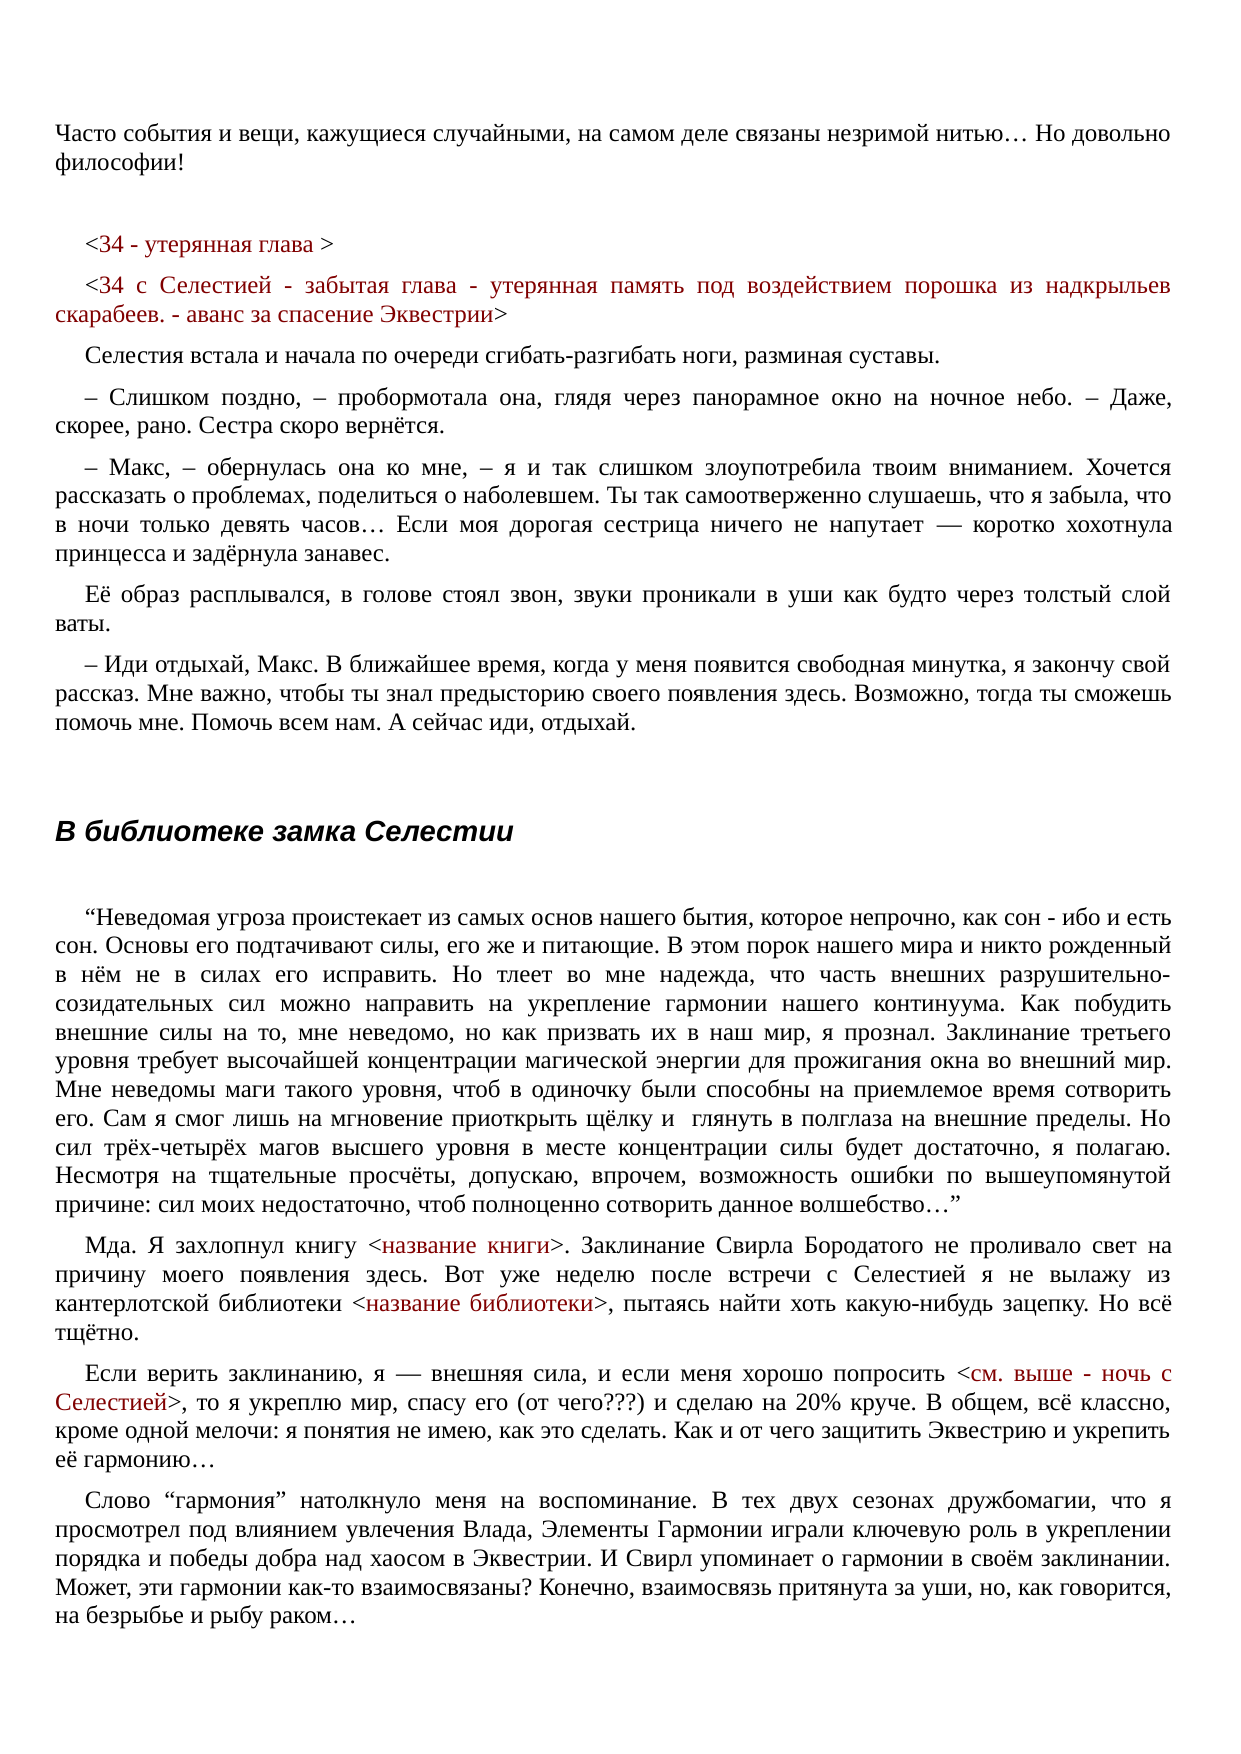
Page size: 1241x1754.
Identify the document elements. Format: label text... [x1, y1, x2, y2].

text Мда. Я захлопнул книгу <название книги>. Заклинание Свирла Бородатого не проливало свет на причину моего появления здесь. Вот уже неделю после встречи с Селестией я не вылажу из кантерлотской библиотеки <название библиотеки>, пытаясь найти хоть какую-нибудь зацепку. Но всё тщётно. [55, 1230, 1172, 1345]
subtitle В библиотеке замка Селестии [55, 814, 1172, 848]
text <34 - утерянная глава > [55, 229, 1172, 258]
text Если верить заклинанию, я — внешняя сила, и если меня хорошо попросить <см. выше - ночь с Селестией>, то я укреплю мир, спасу его (от чего???) и сделаю на 20% круче. В общем, всё классно, кроме одной мелочи: я понятия не имею, как это сделать. Как и от чего защитить Эквестрию и укрепить её гармонию… [55, 1358, 1172, 1473]
text Часто события и вещи, кажущиеся случайными, на самом деле связаны незримой нитью… Но довольно философии! [55, 118, 1172, 176]
text Селестия встала и начала по очереди сгибать-разгибать ноги, разминая суставы. [55, 341, 1172, 369]
text <34 с Селестией - забытая глава - утерянная память под воздействием порошка из надкрыльев скарабеев. - аванс за спасение Эквестрии> [55, 271, 1172, 328]
text – Иди отдыхай, Макс. В ближайшее время, когда у меня появится свободная минутка, я закончу свой рассказ. Мне важно, чтобы ты знал предысторию своего появления здесь. Возможно, тогда ты сможешь помочь мне. Помочь всем нам. А сейчас иди, отдыхай. [55, 649, 1172, 736]
text Слово “гармония” натолкнуло меня на воспоминание. В тех двух сезонах дружбомагии, что я просмотрел под влиянием увлечения Влада, Элементы Гармонии играли ключевую роль в укреплении порядка и победы добра над хаосом в Эквестрии. И Свирл упоминает о гармонии в своём заклинании. Может, эти гармонии как-то взаимосвязаны? Конечно, взаимосвязь притянута за уши, но, как говорится, на безрыбье и рыбу раком… [55, 1485, 1172, 1629]
text – Слишком поздно, – пробормотала она, глядя через панорамное окно на ночное небо. – Даже, скорее, рано. Сестра скоро вернётся. [55, 382, 1172, 439]
text “Неведомая угроза проистекает из самых основ нашего бытия, которое непрочно, как сон - ибо и есть сон. Основы его подтачивают силы, его же и питающие. В этом порок нашего мира и никто рожденный в нём не в силах его исправить. Но тлеет во мне надежда, что часть внешних разрушительно-созидательных сил можно направить на укрепление гармонии нашего континуума. Как побудить внешние силы на то, мне неведомо, но как призвать их в наш мир, я прознал. Заклинание третьего уровня требует высочайшей концентрации магической энергии для прожигания окна во внешний мир. Мне неведомы маги такого уровня, чтоб в одиночку были способны на приемлемое время сотворить его. Сам я смог лишь на мгновение приоткрыть щёлку и глянуть в полглаза на внешние пределы. Но сил трёх-четырёх магов высшего уровня в месте концентрации силы будет достаточно, я полагаю. Несмотря на тщательные просчёты, допускаю, впрочем, возможность ошибки по вышеупомянутой причине: сил моих недостаточно, чтоб полноценно сотворить данное волшебство…” [55, 902, 1172, 1218]
text Её образ расплывался, в голове стоял звон, звуки проникали в уши как будто через толстый слой ваты. [55, 579, 1172, 637]
text – Макс, – обернулась она ко мне, – я и так слишком злоупотребила твоим вниманием. Хочется рассказать о проблемах, поделиться о наболевшем. Ты так самоотверженно слушаешь, что я забыла, что в ночи только девять часов… Если моя дорогая сестрица ничего не напутает — коротко хохотнула принцесса и задёрнула занавес. [55, 452, 1172, 567]
